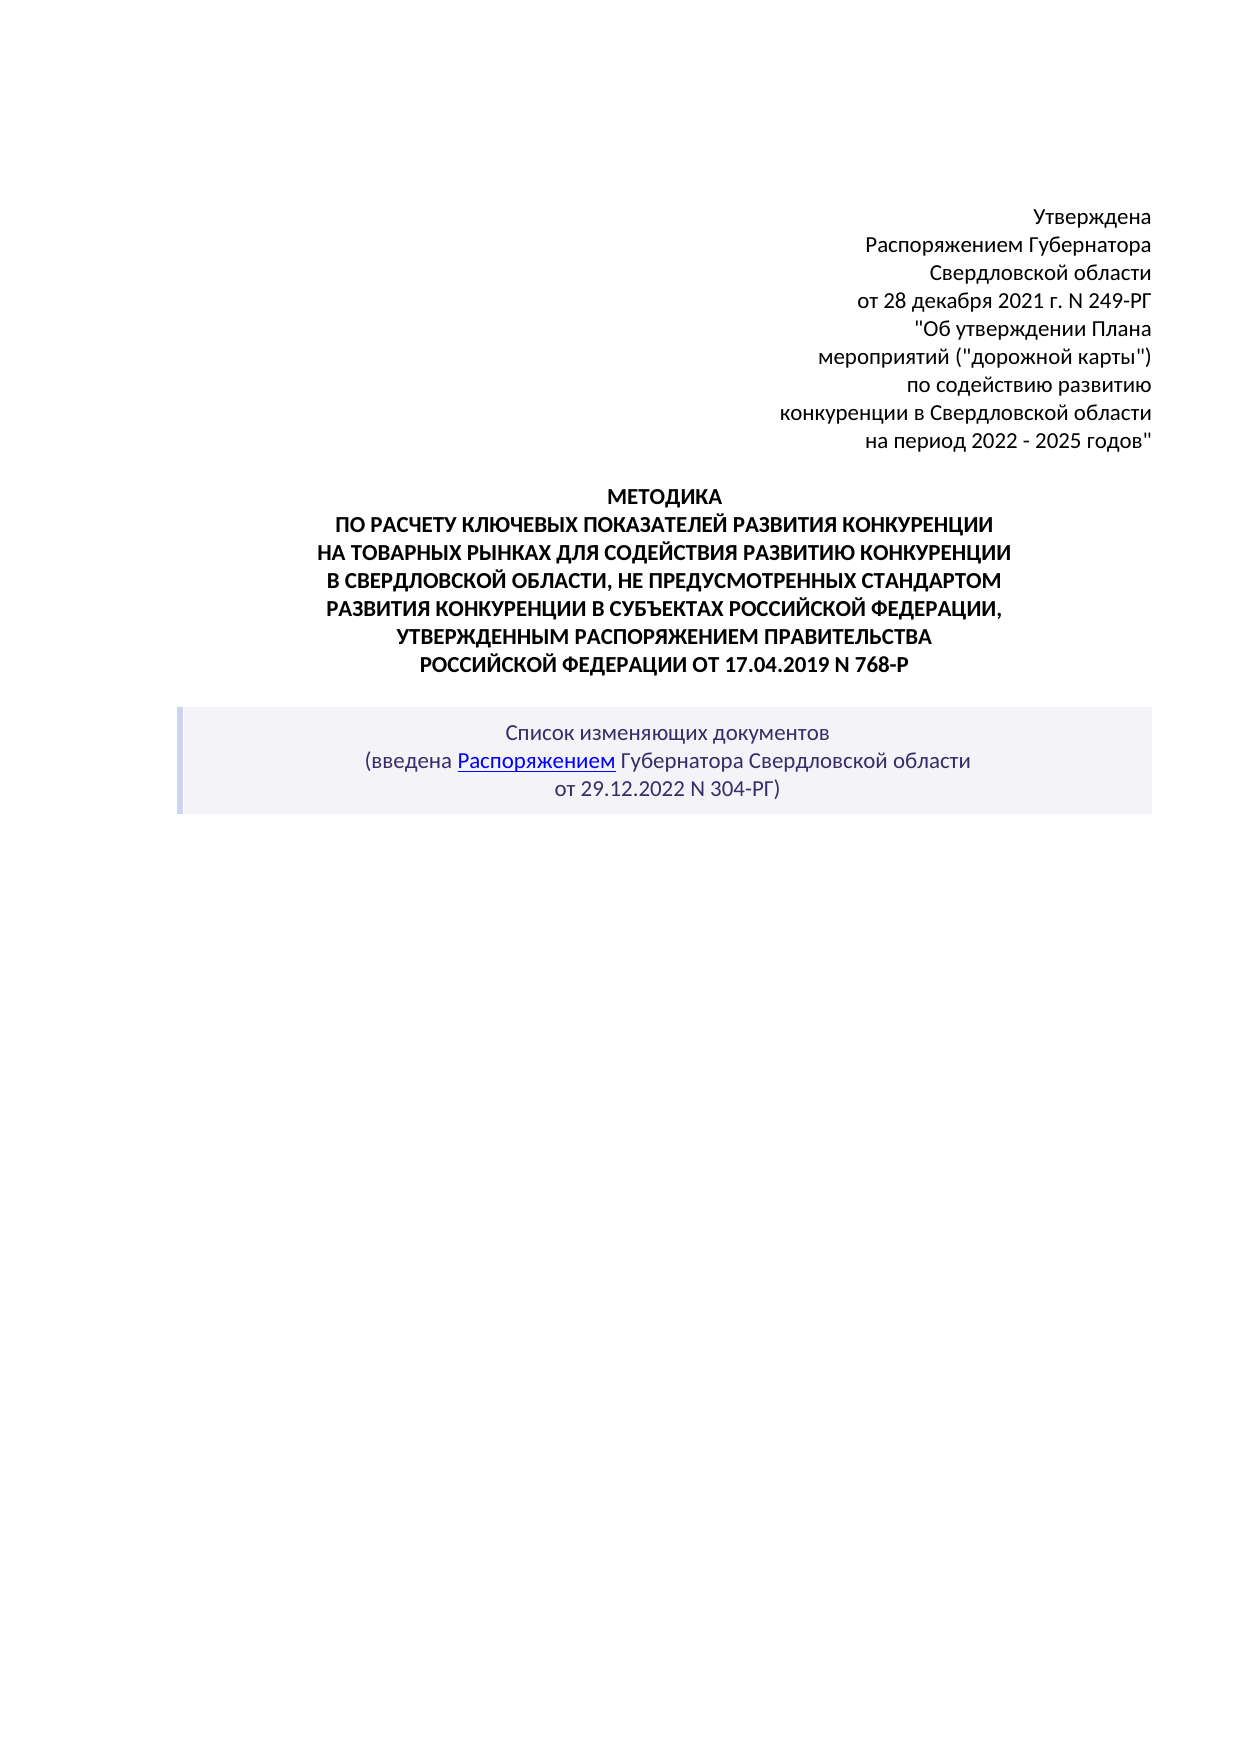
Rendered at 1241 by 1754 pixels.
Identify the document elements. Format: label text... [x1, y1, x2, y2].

text по содействию развитию [177, 370, 1152, 398]
table_header [177, 707, 183, 814]
text Распоряжением Губернатора [177, 230, 1152, 258]
text от 28 декабря 2021 г. N 249-РГ [177, 286, 1152, 314]
title РОССИЙСКОЙ ФЕДЕРАЦИИ ОТ 17.04.2019 N 768-Р [177, 651, 1152, 678]
title МЕТОДИКА [177, 482, 1152, 510]
title ПО РАСЧЕТУ КЛЮЧЕВЫХ ПОКАЗАТЕЛЕЙ РАЗВИТИЯ КОНКУРЕНЦИИ [177, 510, 1152, 538]
title УТВЕРЖДЕННЫМ РАСПОРЯЖЕНИЕМ ПРАВИТЕЛЬСТВА [177, 622, 1152, 651]
title РАЗВИТИЯ КОНКУРЕНЦИИ В СУБЪЕКТАХ РОССИЙСКОЙ ФЕДЕРАЦИИ, [177, 594, 1152, 622]
title НА ТОВАРНЫХ РЫНКАХ ДЛЯ СОДЕЙСТВИЯ РАЗВИТИЮ КОНКУРЕНЦИИ [177, 538, 1152, 566]
text на период 2022 - 2025 годов" [177, 426, 1152, 454]
table_header [1140, 707, 1152, 814]
text мероприятий ("дорожной карты") [177, 342, 1152, 370]
text Свердловской области [177, 258, 1152, 286]
title В СВЕРДЛОВСКОЙ ОБЛАСТИ, НЕ ПРЕДУСМОТРЕННЫХ СТАНДАРТОМ [177, 566, 1152, 594]
text "Об утверждении Плана [177, 314, 1152, 342]
text конкуренции в Свердловской области [177, 398, 1152, 426]
table_header [184, 707, 195, 814]
subtitle Утверждена [177, 202, 1152, 230]
table_header Список изменяющих документов (введена Распоряжением Губернатора Свердловской области от 29.12.2022 N 304-РГ) [195, 707, 1140, 814]
